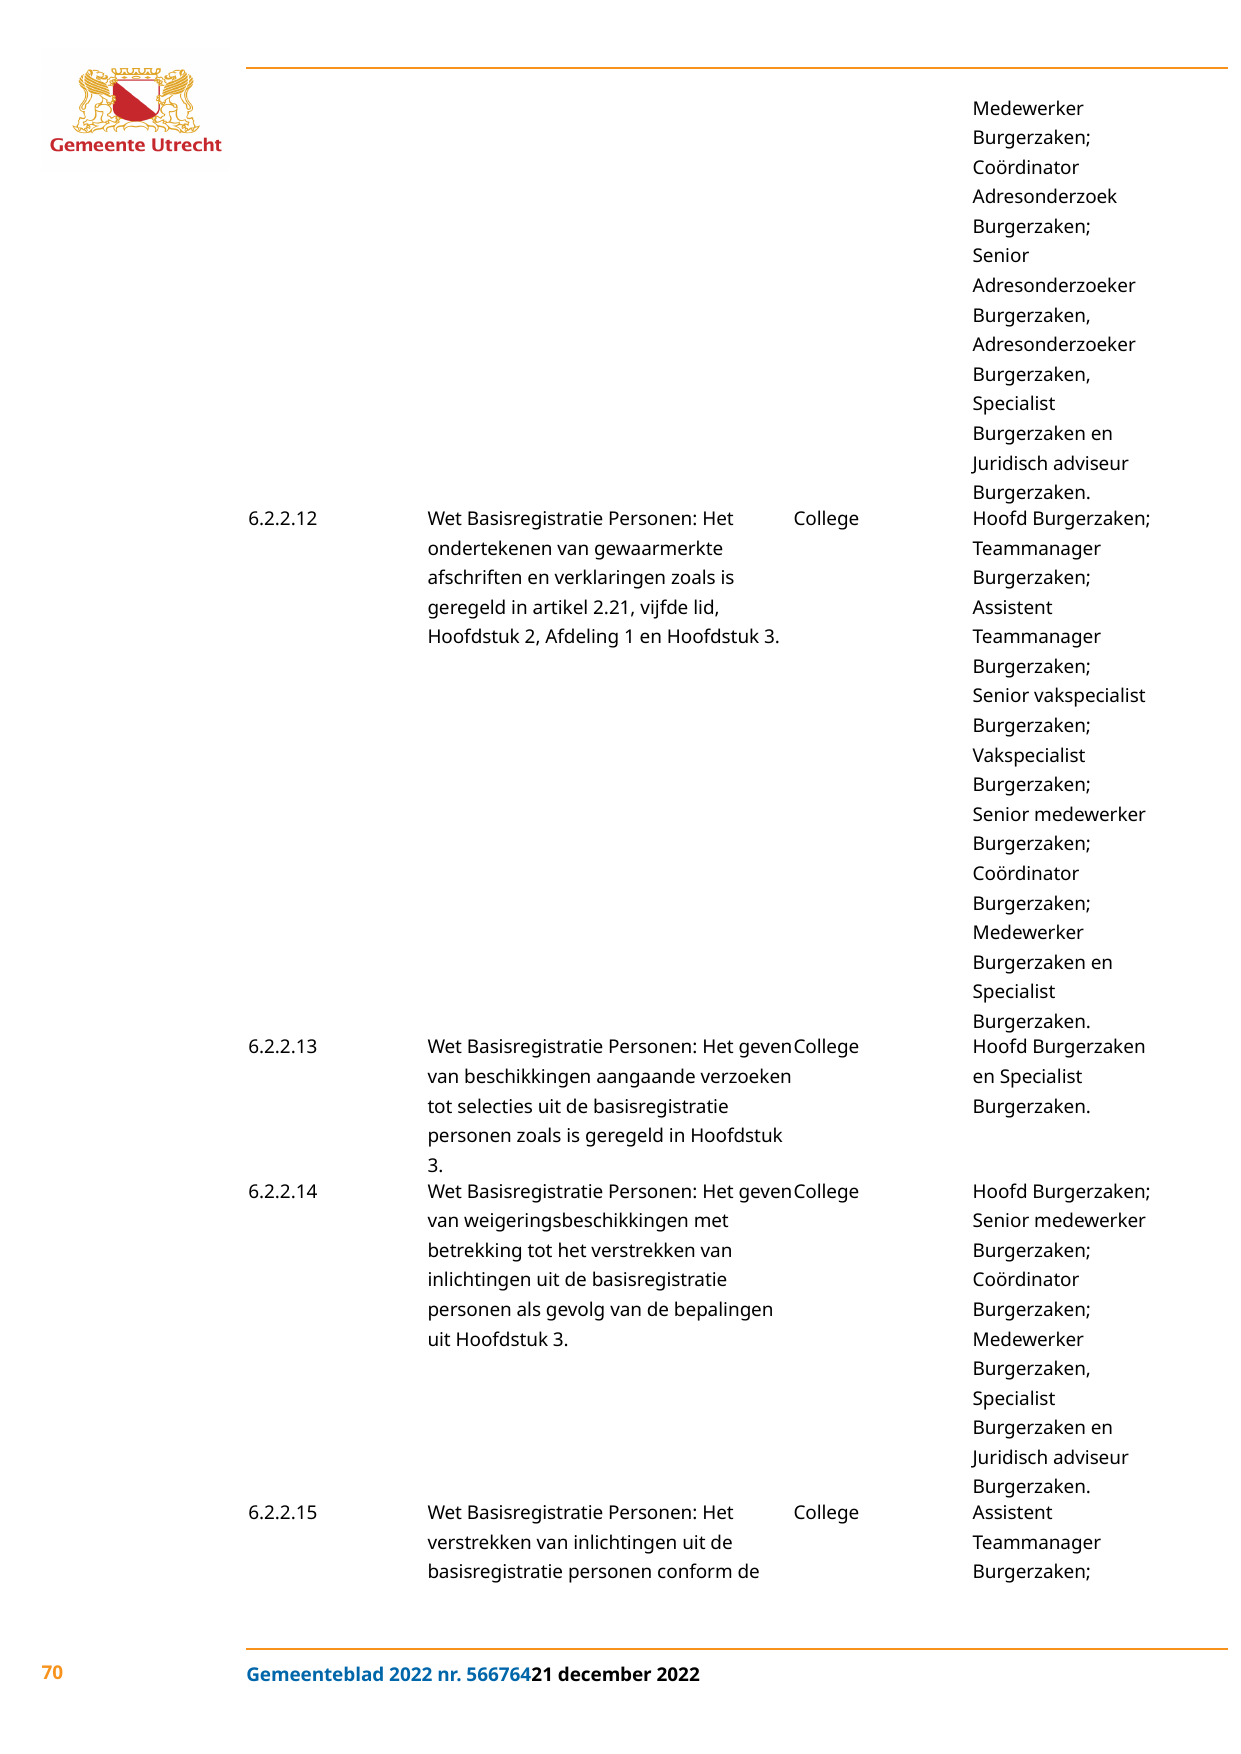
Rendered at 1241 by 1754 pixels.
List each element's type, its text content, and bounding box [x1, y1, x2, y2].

table_cell Wet Basisregistratie Personen: Het ondertekenen van gewaarmerkte afschriften en verklaringen zoals is geregeld in artikel 2.21, vijfde lid, Hoofdstuk 2, Afdeling 1 en Hoofdstuk 3. [427, 505, 793, 1034]
table_cell 6.2.2.14 [248, 1178, 427, 1499]
table_cell [248, 95, 427, 505]
table_cell College [793, 1499, 972, 1584]
table_cell College [793, 1034, 972, 1178]
table_cell [427, 95, 793, 505]
picture [41, 47, 231, 172]
table_cell 6.2.2.13 [248, 1034, 427, 1178]
table_cell Wet Basisregistratie Personen: Het verstrekken van inlichtingen uit de basisregistratie personen conform de [427, 1499, 793, 1584]
table_cell Hoofd Burgerzaken; Teammanager Burgerzaken; Assistent Teammanager Burgerzaken; Senior vakspecialist Burgerzaken; Vakspecialist Burgerzaken; Senior medewerker Burgerzaken; Coördinator Burgerzaken; Medewerker Burgerzaken en Specialist Burgerzaken. [973, 505, 1152, 1034]
table_cell 6.2.2.15 [248, 1499, 427, 1584]
table_cell Assistent Teammanager Burgerzaken; [973, 1499, 1152, 1584]
table_cell Hoofd Burgerzaken; Senior medewerker Burgerzaken; Coördinator Burgerzaken; Medewerker Burgerzaken, Specialist Burgerzaken en Juridisch adviseur Burgerzaken. [973, 1178, 1152, 1499]
table_cell Wet Basisregistratie Personen: Het geven van beschikkingen aangaande verzoeken tot selecties uit de basisregistratie personen zoals is geregeld in Hoofdstuk 3. [427, 1034, 793, 1178]
table_cell Wet Basisregistratie Personen: Het geven van weigeringsbeschikkingen met betrekking tot het verstrekken van inlichtingen uit de basisregistratie personen als gevolg van de bepalingen uit Hoofdstuk 3. [427, 1178, 793, 1499]
table_cell 6.2.2.12 [248, 505, 427, 1034]
table_cell Medewerker Burgerzaken; Coördinator Adresonderzoek Burgerzaken; Senior Adresonderzoeker Burgerzaken, Adresonderzoeker Burgerzaken, Specialist Burgerzaken en Juridisch adviseur Burgerzaken. [973, 95, 1152, 505]
table_cell College [793, 505, 972, 1034]
table_cell Hoofd Burgerzaken en Specialist Burgerzaken. [973, 1034, 1152, 1178]
table_cell College [793, 1178, 972, 1499]
table_cell [793, 95, 972, 505]
